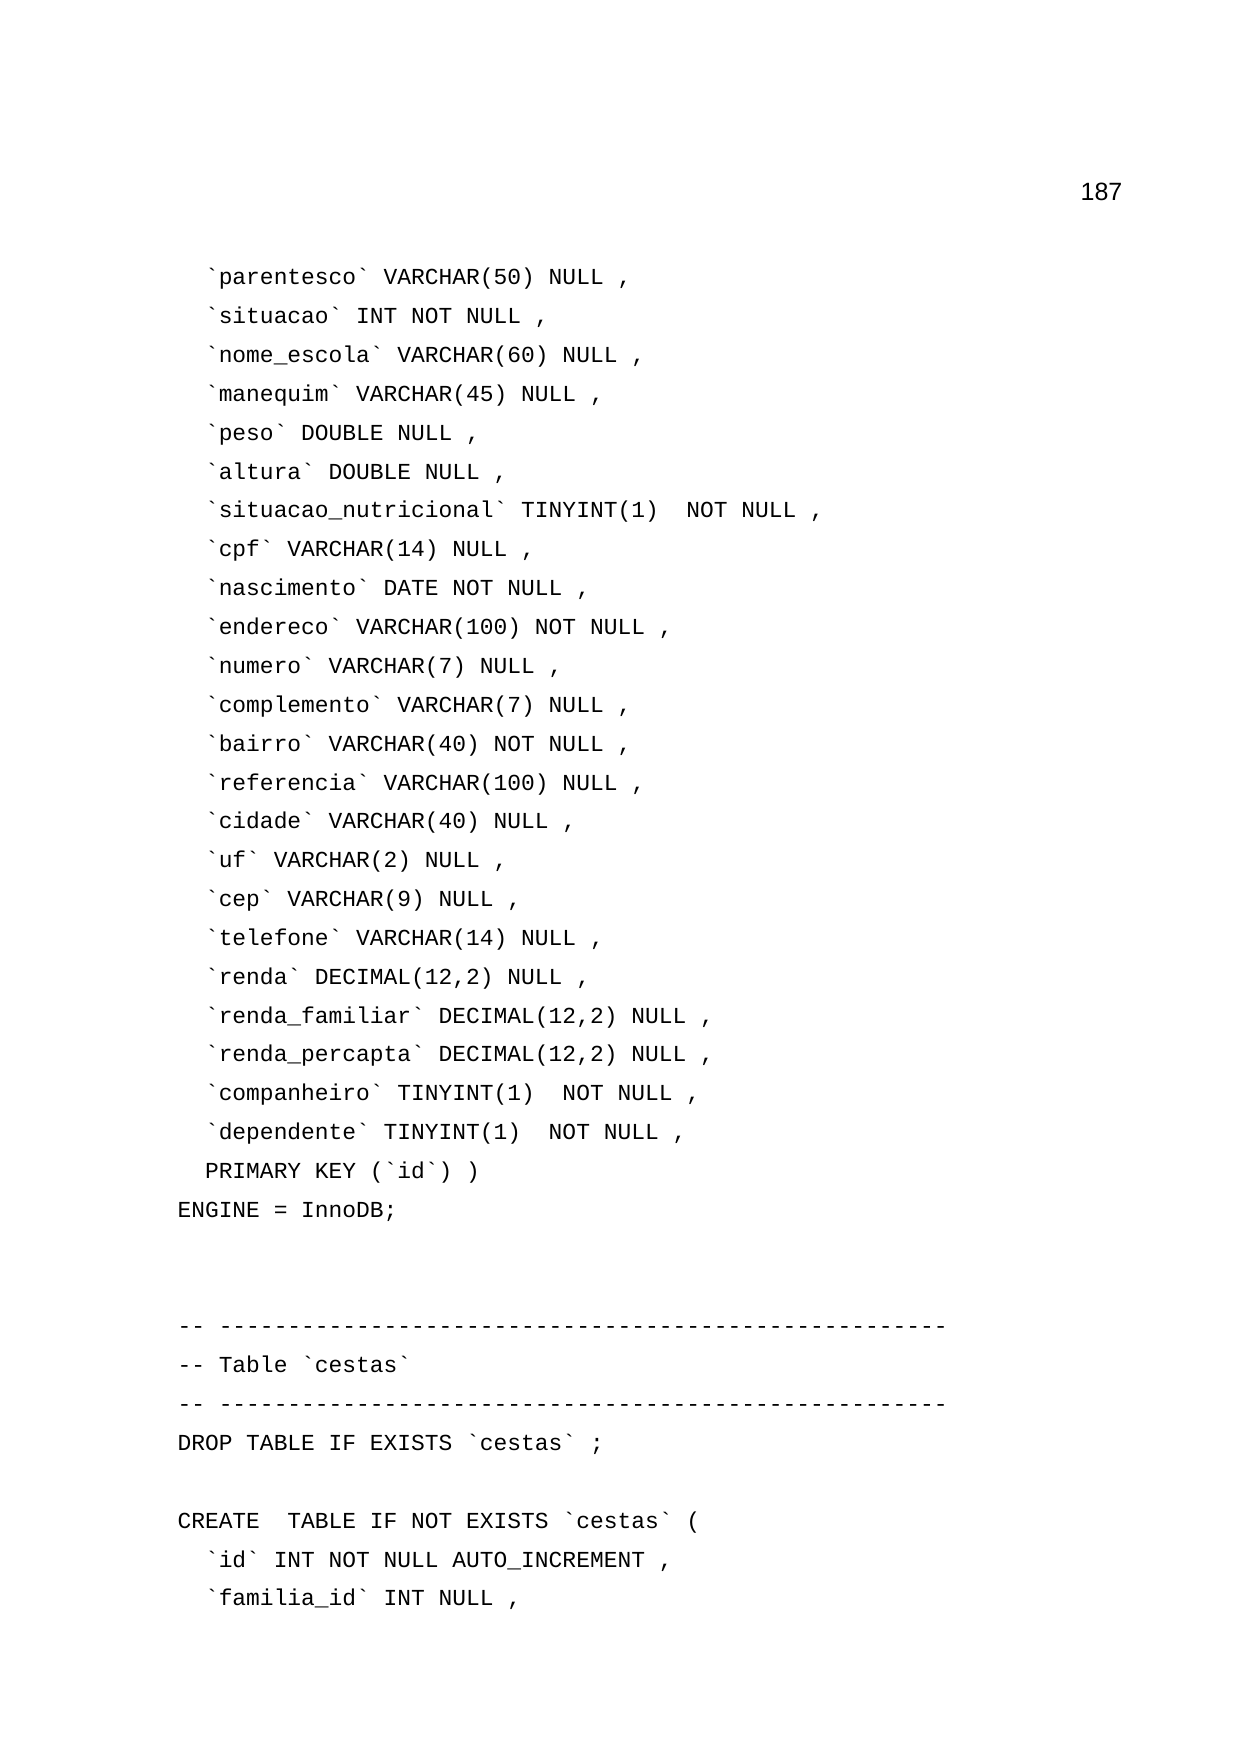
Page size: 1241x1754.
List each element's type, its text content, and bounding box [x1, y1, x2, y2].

text `situacao` INT NOT NULL , [177, 304, 1122, 331]
text `numero` VARCHAR(7) NULL , [177, 654, 1122, 680]
text `situacao_nutricional` TINYINT(1) NOT NULL , [177, 499, 1122, 525]
text `parentesco` VARCHAR(50) NULL , [177, 266, 1122, 292]
text `peso` DOUBLE NULL , [177, 421, 1122, 447]
text `dependente` TINYINT(1) NOT NULL , [177, 1121, 1122, 1146]
text `referencia` VARCHAR(100) NULL , [177, 771, 1122, 797]
text `renda_familiar` DECIMAL(12,2) NULL , [177, 1004, 1122, 1030]
text -- ----------------------------------------------------- [177, 1315, 1122, 1341]
text `familia_id` INT NULL , [177, 1587, 1122, 1613]
text -- Table `cestas` [177, 1354, 1122, 1379]
text PRIMARY KEY (`id`) ) [177, 1159, 1122, 1185]
text `uf` VARCHAR(2) NULL , [177, 848, 1122, 874]
text CREATE TABLE IF NOT EXISTS `cestas` ( [177, 1509, 1122, 1535]
text -- ----------------------------------------------------- [177, 1392, 1122, 1418]
text `manequim` VARCHAR(45) NULL , [177, 382, 1122, 408]
text `cep` VARCHAR(9) NULL , [177, 887, 1122, 913]
text `cidade` VARCHAR(40) NULL , [177, 810, 1122, 836]
text DROP TABLE IF EXISTS `cestas` ; [177, 1431, 1122, 1457]
text `nascimento` DATE NOT NULL , [177, 577, 1122, 602]
text `altura` DOUBLE NULL , [177, 460, 1122, 486]
text `nome_escola` VARCHAR(60) NULL , [177, 343, 1122, 369]
text `renda_percapta` DECIMAL(12,2) NULL , [177, 1043, 1122, 1069]
text `telefone` VARCHAR(14) NULL , [177, 926, 1122, 952]
text `complemento` VARCHAR(7) NULL , [177, 693, 1122, 719]
text `companheiro` TINYINT(1) NOT NULL , [177, 1082, 1122, 1108]
text `id` INT NOT NULL AUTO_INCREMENT , [177, 1548, 1122, 1574]
text `cpf` VARCHAR(14) NULL , [177, 538, 1122, 564]
text ENGINE = InnoDB; [177, 1198, 1122, 1224]
text `endereco` VARCHAR(100) NOT NULL , [177, 615, 1122, 641]
text `renda` DECIMAL(12,2) NULL , [177, 965, 1122, 991]
text `bairro` VARCHAR(40) NOT NULL , [177, 732, 1122, 758]
